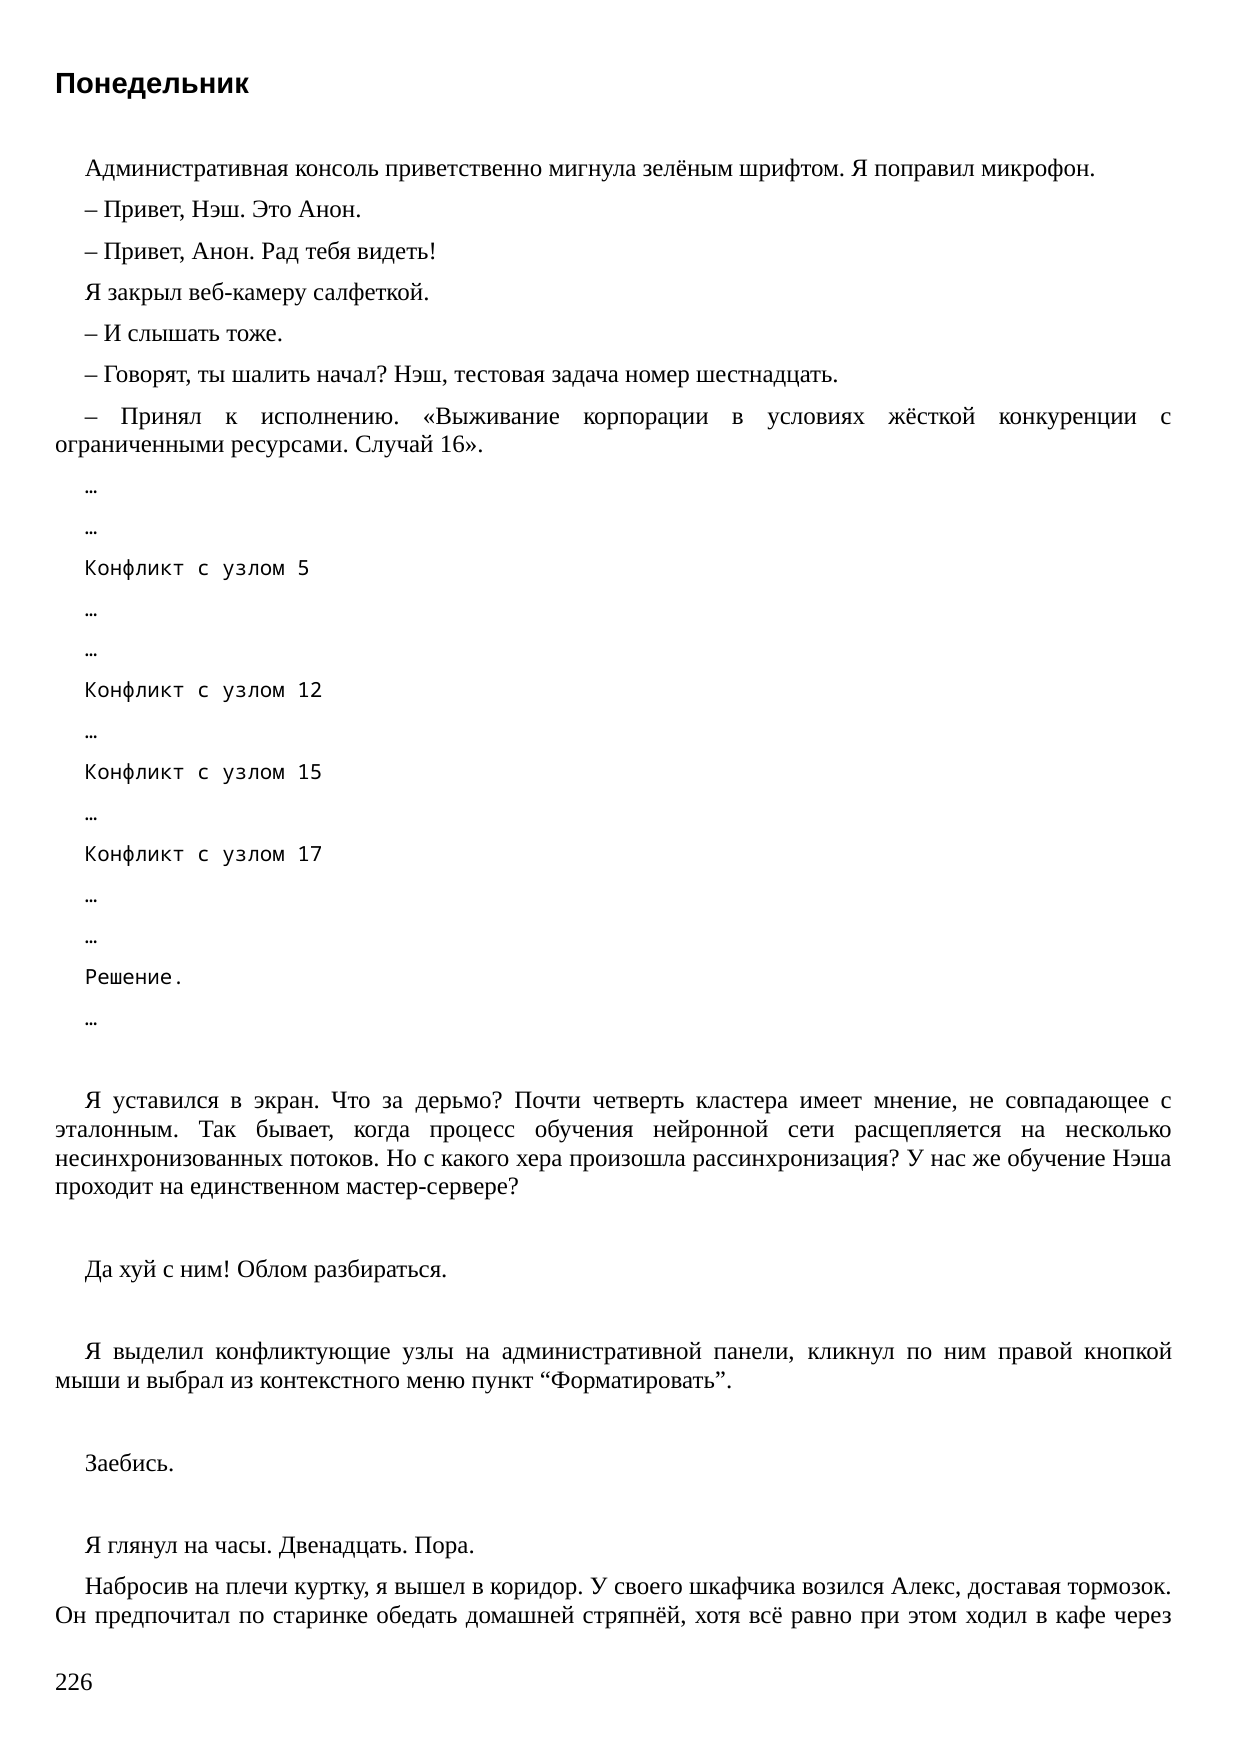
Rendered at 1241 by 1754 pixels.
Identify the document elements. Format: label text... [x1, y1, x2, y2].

text – Говорят, ты шалить начал? Нэш, тестовая задача номер шестнадцать. [55, 359, 1173, 388]
text … [55, 634, 1173, 663]
text … [55, 594, 1173, 622]
text Конфликт с узлом 5 [55, 553, 1173, 581]
text Конфликт с узлом 12 [55, 676, 1173, 704]
text Я уставился в экран. Что за дерьмо? Почти четверть кластера имеет мнение, не совпадающее с эталонным. Так бывает, когда процесс обучения нейронной сети расщепляется на несколько несинхронизованных потоков. Но с какого хера произошла рассинхронизация? У нас же обучение Нэша проходит на единственном мастер-сервере? [55, 1085, 1173, 1200]
text Я глянул на часы. Двенадцать. Пора. [55, 1530, 1173, 1559]
text Я закрыл веб-камеру салфеткой. [55, 277, 1173, 306]
text Конфликт с узлом 15 [55, 757, 1173, 786]
text – Привет, Нэш. Это Анон. [55, 194, 1173, 223]
text … [55, 798, 1173, 827]
text … [55, 1003, 1173, 1031]
text … [55, 471, 1173, 499]
text … [55, 716, 1173, 745]
text … [55, 512, 1173, 540]
text Решение. [55, 962, 1173, 991]
text Набросив на плечи куртку, я вышел в коридор. У своего шкафчика возился Алекс, доставая тормозок. Он предпочитал по старинке обедать домашней стряпнёй, хотя всё равно при этом ходил в кафе через [55, 1571, 1173, 1629]
text Я выделил конфликтующие узлы на административной панели, кликнул по ним правой кнопкой мыши и выбрал из контекстного меню пункт “Форматировать”. [55, 1336, 1173, 1394]
text – Принял к исполнению. «Выживание корпорации в условиях жёсткой конкуренции с ограниченными ресурсами. Случай 16». [55, 401, 1173, 458]
text … [55, 880, 1173, 909]
text – Привет, Анон. Рад тебя видеть! [55, 236, 1173, 264]
text Конфликт с узлом 17 [55, 839, 1173, 868]
text Административная консоль приветственно мигнула зелёным шрифтом. Я поправил микрофон. [55, 153, 1173, 182]
text … [55, 921, 1173, 949]
text – И слышать тоже. [55, 318, 1173, 347]
text Да хуй с ним! Облом разбираться. [55, 1254, 1173, 1283]
subtitle Понедельник [55, 66, 1173, 99]
text Заебись. [55, 1448, 1173, 1476]
